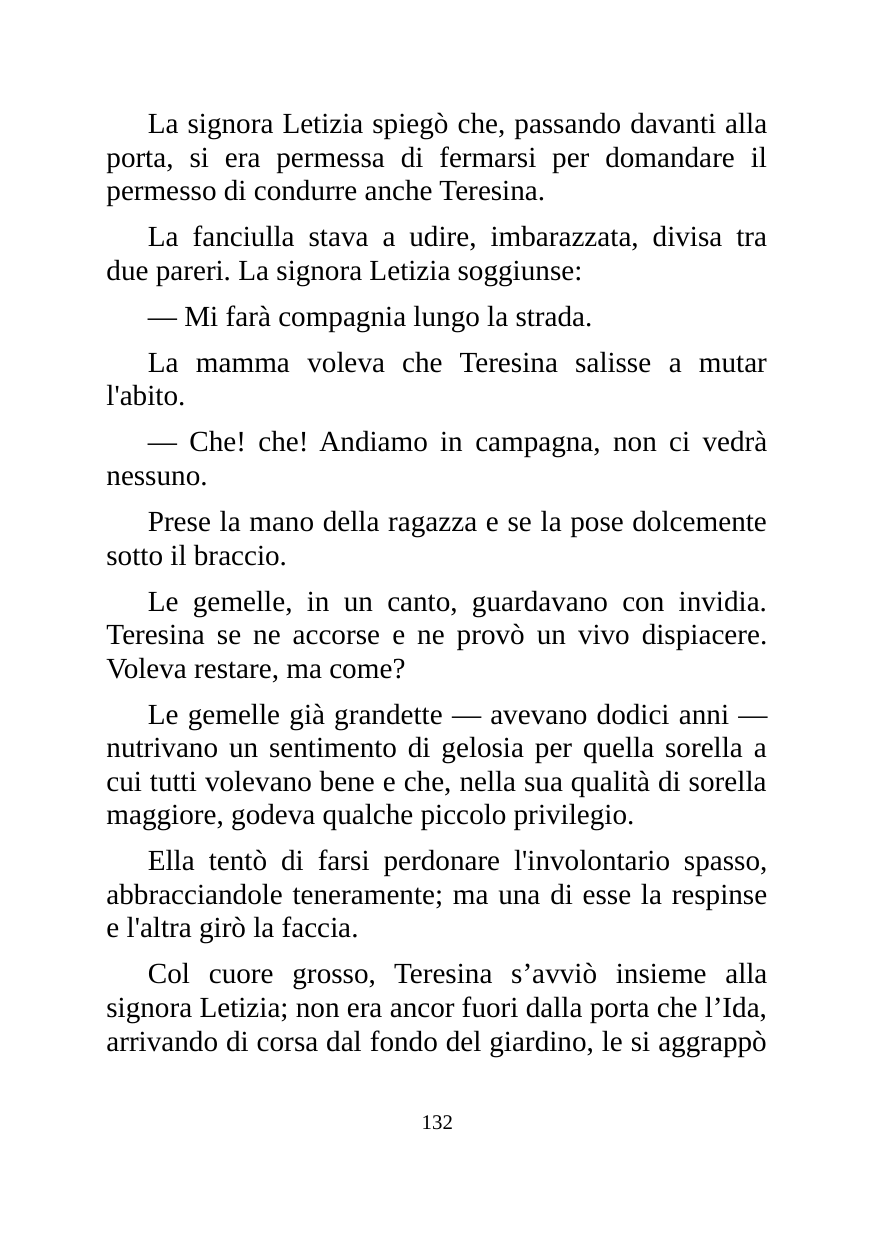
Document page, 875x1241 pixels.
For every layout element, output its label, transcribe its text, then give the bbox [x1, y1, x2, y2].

text La fanciulla stava a udire, imbarazzata, divisa tra due pareri. La signora Letizia soggiunse: [106, 219, 768, 286]
text Col cuore grosso, Teresina s’avviò insieme alla signora Letizia; non era ancor fuori dalla porta che l’Ida, arrivando di corsa dal fondo del giardino, le si aggrappò [106, 957, 768, 1057]
text Prese la mano della ragazza e se la pose dolcemente sotto il braccio. [106, 504, 768, 571]
text — Mi farà compagnia lungo la strada. [106, 299, 768, 332]
text Le gemelle già grandette — avevano dodici anni — nutrivano un sentimento di gelosia per quella sorella a cui tutti volevano bene e che, nella sua qualità di sorella maggiore, godeva qualche piccolo privilegio. [106, 697, 768, 831]
text Le gemelle, in un canto, guardavano con invidia. Teresina se ne accorse e ne provò un vivo dispiacere. Voleva restare, ma come? [106, 584, 768, 684]
text Ella tentò di farsi perdonare l'involontario spasso, abbracciandole teneramente; ma una di esse la respinse e l'altra girò la faccia. [106, 843, 768, 944]
text — Che! che! Andiamo in campagna, non ci vedrà nessuno. [106, 424, 768, 492]
text La mamma voleva che Teresina salisse a mutar l'abito. [106, 345, 768, 412]
text La signora Letizia spiegò che, passando davanti alla porta, si era permessa di fermarsi per domandare il permesso di condurre anche Teresina. [106, 106, 768, 207]
